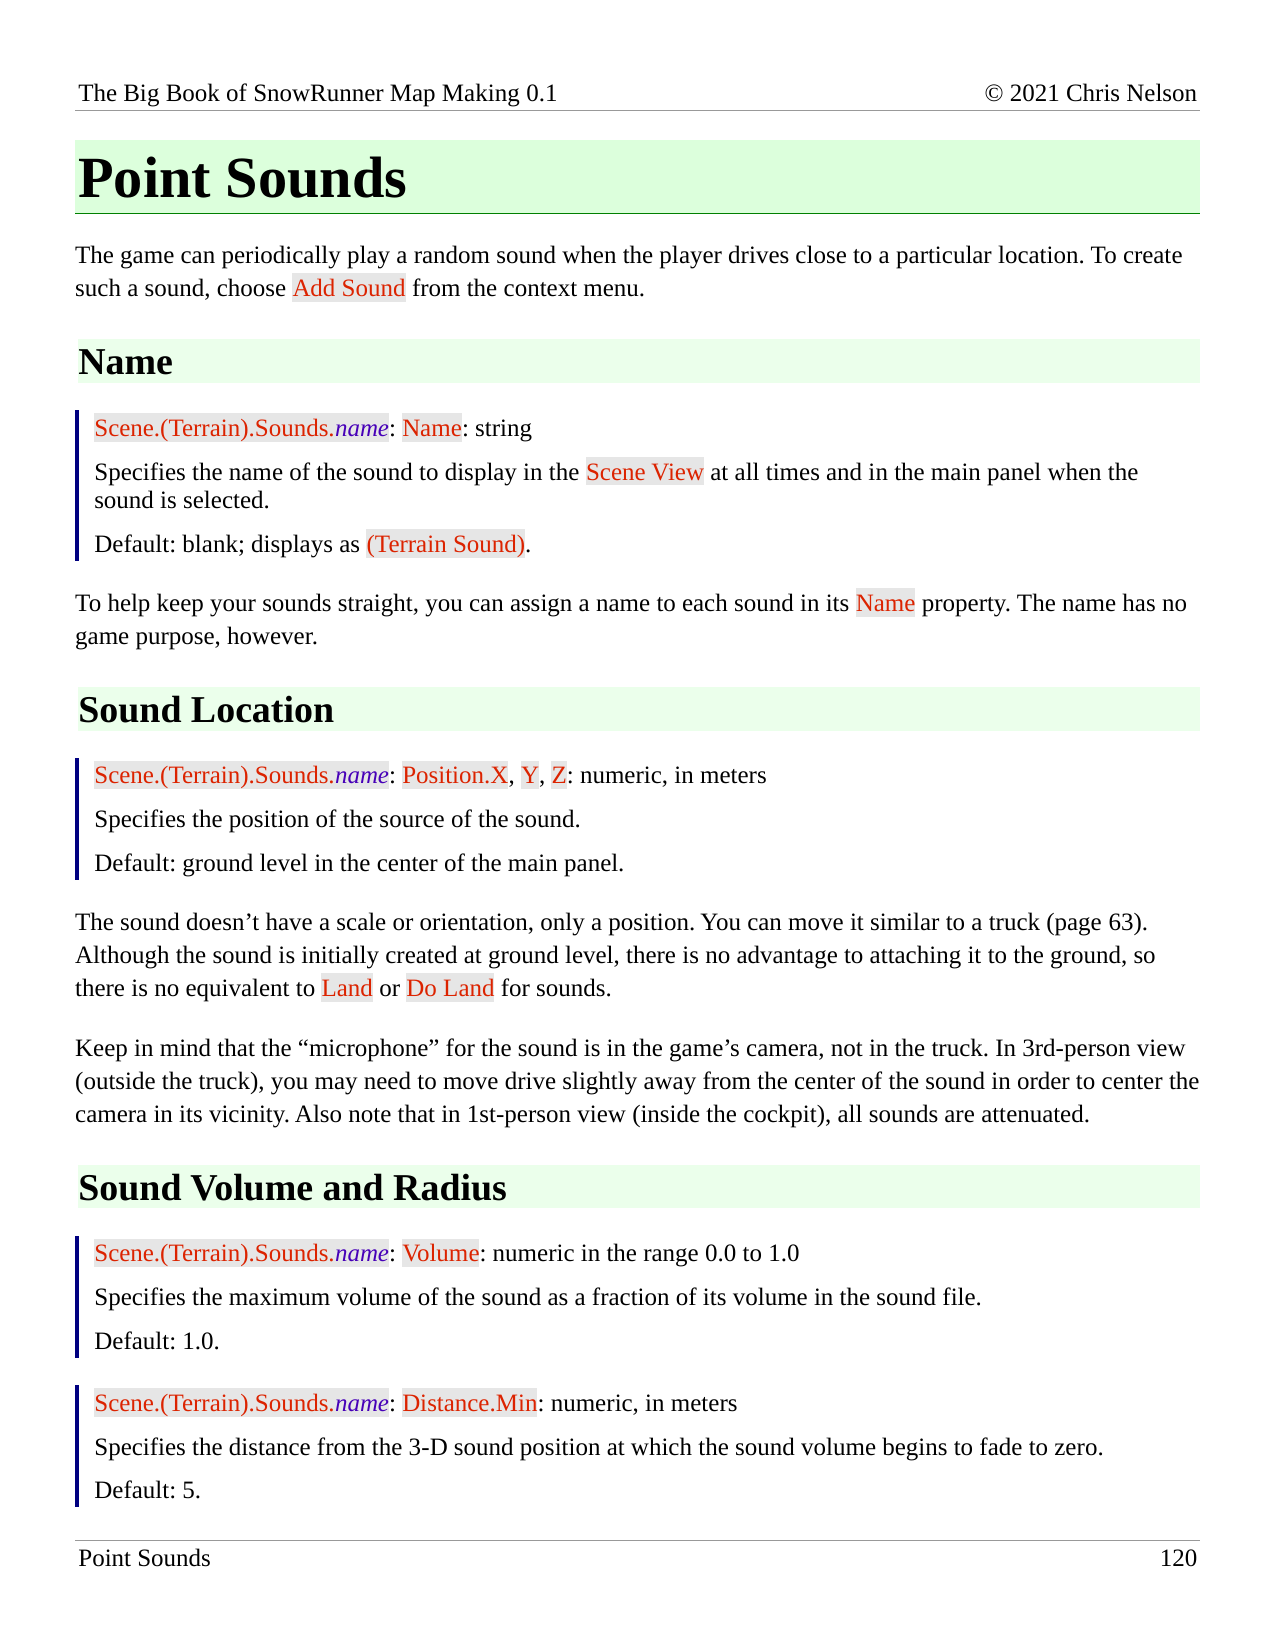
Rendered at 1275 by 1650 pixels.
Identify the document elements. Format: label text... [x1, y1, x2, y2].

text Default: blank; displays as (Terrain Sound). [79, 526, 1200, 561]
text Default: 5. [79, 1472, 1200, 1507]
text Default: 1.0. [79, 1323, 1200, 1358]
text Scene.(Terrain).Sounds.name: Name: string [79, 410, 1200, 442]
text Specifies the position of the source of the sound. [79, 801, 1200, 833]
text Specifies the maximum volume of the sound as a fraction of its volume in the sound file. [79, 1279, 1200, 1311]
text Specifies the distance from the 3‑D sound position at which the sound volume begins to fade to zero. [79, 1428, 1200, 1460]
subtitle Name [78, 339, 1200, 383]
text Scene.(Terrain).Sounds.name: Distance.Min: numeric, in meters [79, 1385, 1200, 1417]
subtitle Sound Volume and Radius [78, 1165, 1200, 1208]
text Scene.(Terrain).Sounds.name: Volume: numeric in the range 0.0 to 1.0 [79, 1236, 1200, 1267]
text Keep in mind that the “microphone” for the sound is in the game’s camera, not in the truck. In 3rd-person view (outside the truck), you may need to move drive slightly away from the center of the sound in order to center the camera in its vicinity. Also note that in 1st-person view (inside the cockpit), all sounds are attenuated. [75, 1033, 1200, 1128]
subtitle Point Sounds [75, 140, 1200, 213]
text Default: ground level in the center of the main panel. [79, 845, 1200, 880]
text Scene.(Terrain).Sounds.name: Position.X, Y, Z: numeric, in meters [75, 757, 1200, 789]
text The sound doesn’t have a scale or orientation, only a position. You can move it similar to a truck (page 63). Although the sound is initially created at ground level, there is no advantage to attaching it to the ground, so there is no equivalent to Land or Do Land for sounds. [75, 907, 1200, 1002]
text To help keep your sounds straight, you can assign a name to each sound in its Name property. The name has no game purpose, however. [75, 588, 1200, 649]
text The game can periodically play a random sound when the player drives close to a particular location. To create such a sound, choose Add Sound from the context menu. [75, 240, 1200, 302]
text Specifies the name of the sound to display in the Scene View at all times and in the main panel when the sound is selected. [79, 453, 1200, 514]
subtitle Sound Location [78, 687, 1200, 731]
